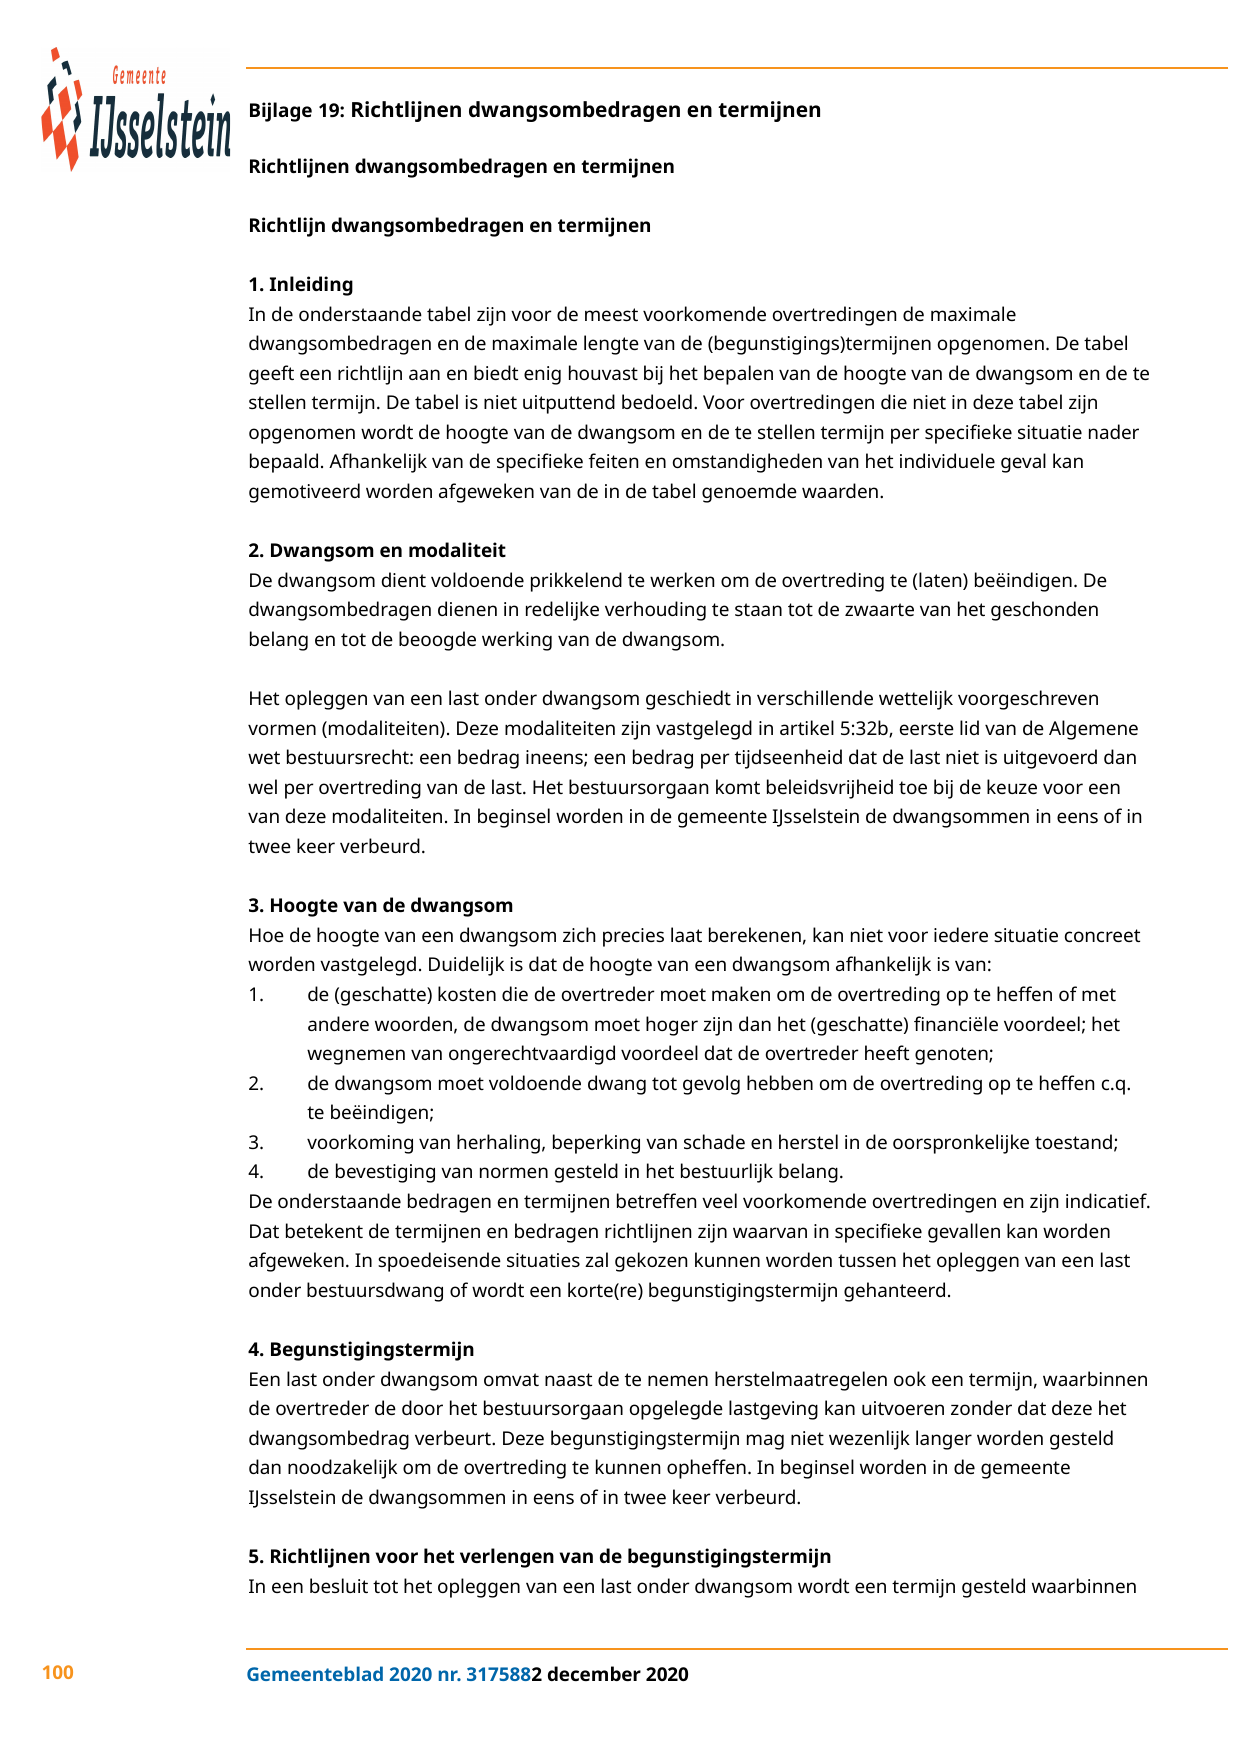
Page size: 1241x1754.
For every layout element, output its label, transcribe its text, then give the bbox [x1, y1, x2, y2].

text Een last onder dwangsom omvat naast de te nemen herstelmaatregelen ook een termijn, waarbinnen de overtreder de door het bestuursorgaan opgelegde lastgeving kan uitvoeren zonder dat deze het dwangsombedrag verbeurt. Deze begunstigingstermijn mag niet wezenlijk langer worden gesteld dan noodzakelijk om de overtreding te kunnen opheffen. In beginsel worden in de gemeente IJsselstein de dwangsommen in eens of in twee keer verbeurd. [248, 1366, 1152, 1510]
list de (geschatte) kosten die de overtreder moet maken om de overtreding op te heffen of met andere woorden, de dwangsom moet hoger zijn dan het (geschatte) financiële voordeel; het wegnemen van ongerechtvaardigd voordeel dat de overtreder heeft genoten; [248, 981, 1152, 1066]
text Richtlijnen dwangsombedragen en termijnen [248, 153, 1152, 179]
text 1. Inleiding [248, 271, 1152, 297]
list voorkoming van herhaling, beperking van schade en herstel in de oorspronkelijke toestand; [248, 1129, 1152, 1155]
text De dwangsom dient voldoende prikkelend te werken om de overtreding te (laten) beëindigen. De dwangsombedragen dienen in redelijke verhouding te staan tot de zwaarte van het geschonden belang en tot de beoogde werking van de dwangsom. [248, 567, 1152, 652]
text Hoe de hoogte van een dwangsom zich precies laat berekenen, kan niet voor iedere situatie concreet worden vastgelegd. Duidelijk is dat de hoogte van een dwangsom afhankelijk is van: [248, 922, 1152, 977]
text In een besluit tot het opleggen van een last onder dwangsom wordt een termijn gesteld waarbinnen [248, 1573, 1152, 1599]
text 5. Richtlijnen voor het verlengen van de begunstigingstermijn [248, 1543, 1152, 1569]
text De onderstaande bedragen en termijnen betreffen veel voorkomende overtredingen en zijn indicatief. Dat betekent de termijnen en bedragen richtlijnen zijn waarvan in specifieke gevallen kan worden afgeweken. In spoedeisende situaties zal gekozen kunnen worden tussen het opleggen van een last onder bestuursdwang of wordt een korte(re) begunstigingstermijn gehanteerd. [248, 1188, 1152, 1303]
list de bevestiging van normen gesteld in het bestuurlijk belang. [248, 1159, 1152, 1184]
text Bijlage 19: Richtlijnen dwangsombedragen en termijnen [248, 95, 1152, 123]
text In de onderstaande tabel zijn voor de meest voorkomende overtredingen de maximale dwangsombedragen en de maximale lengte van de (begunstigings)termijnen opgenomen. De tabel geeft een richtlijn aan en biedt enig houvast bij het bepalen van de hoogte van de dwangsom en de te stellen termijn. De tabel is niet uitputtend bedoeld. Voor overtredingen die niet in deze tabel zijn opgenomen wordt de hoogte van de dwangsom en de te stellen termijn per specifieke situatie nader bepaald. Afhankelijk van de specifieke feiten en omstandigheden van het individuele geval kan gemotiveerd worden afgeweken van de in de tabel genoemde waarden. [248, 301, 1152, 504]
list de dwangsom moet voldoende dwang tot gevolg hebben om de overtreding op te heffen c.q. te beëindigen; [248, 1070, 1152, 1125]
text 3. Hoogte van de dwangsom [248, 892, 1152, 918]
text 4. Begunstigingstermijn [248, 1336, 1152, 1362]
text Het opleggen van een last onder dwangsom geschiedt in verschillende wettelijk voorgeschreven vormen (modaliteiten). Deze modaliteiten zijn vastgelegd in artikel 5:32b, eerste lid van de Algemene wet bestuursrecht: een bedrag ineens; een bedrag per tijdseenheid dat de last niet is uitgevoerd dan wel per overtreding van de last. Het bestuursorgaan komt beleidsvrijheid toe bij de keuze voor een van deze modaliteiten. In beginsel worden in de gemeente IJsselstein de dwangsommen in eens of in twee keer verbeurd. [248, 685, 1152, 859]
text Richtlijn dwangsombedragen en termijnen [248, 212, 1152, 238]
text 2. Dwangsom en modaliteit [248, 537, 1152, 563]
picture [41, 47, 231, 172]
